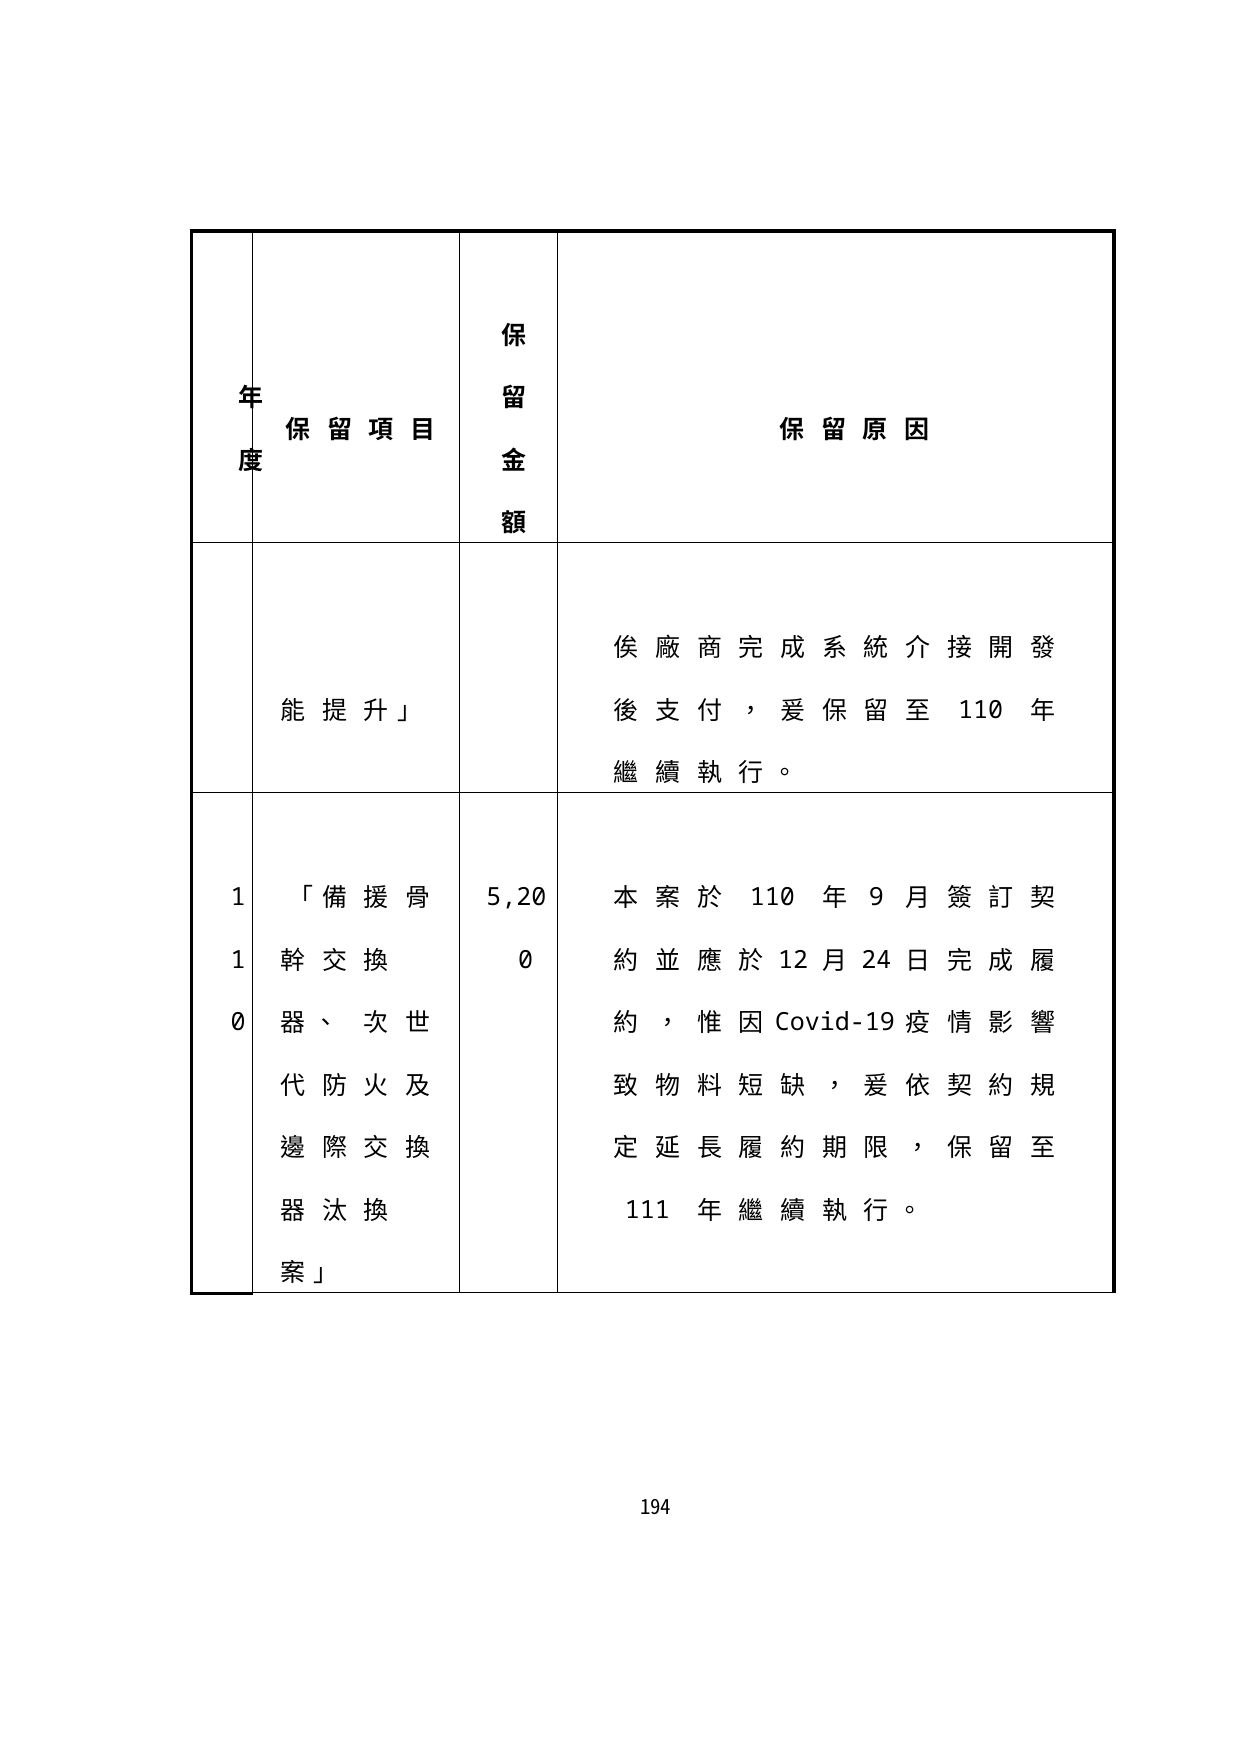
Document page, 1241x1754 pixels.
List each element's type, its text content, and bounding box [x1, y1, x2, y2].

table_cell 能提升」 [253, 543, 459, 792]
table_cell [460, 543, 557, 792]
table_cell 5,200 [460, 793, 557, 1292]
table_header 年度 [193, 233, 252, 542]
table_cell 110 [193, 793, 252, 1292]
table_cell 「備援骨幹交換器、次世代防火及邊際交換器汰換案」 [253, 793, 459, 1292]
table_header 保留原因 [558, 233, 1112, 542]
table_header 保留金額 [460, 233, 557, 542]
table_cell [193, 543, 252, 792]
table_cell 本案於110年9月簽訂契約並應於12月24日完成履約，惟因Covid-19疫情影響致物料短缺，爰依契約規定延長履約期限，保留至111年繼續執行。 [558, 793, 1112, 1292]
table_header 保留項目 [253, 233, 459, 542]
table_cell 俟廠商完成系統介接開發後支付，爰保留至110年繼續執行。 [558, 543, 1112, 792]
